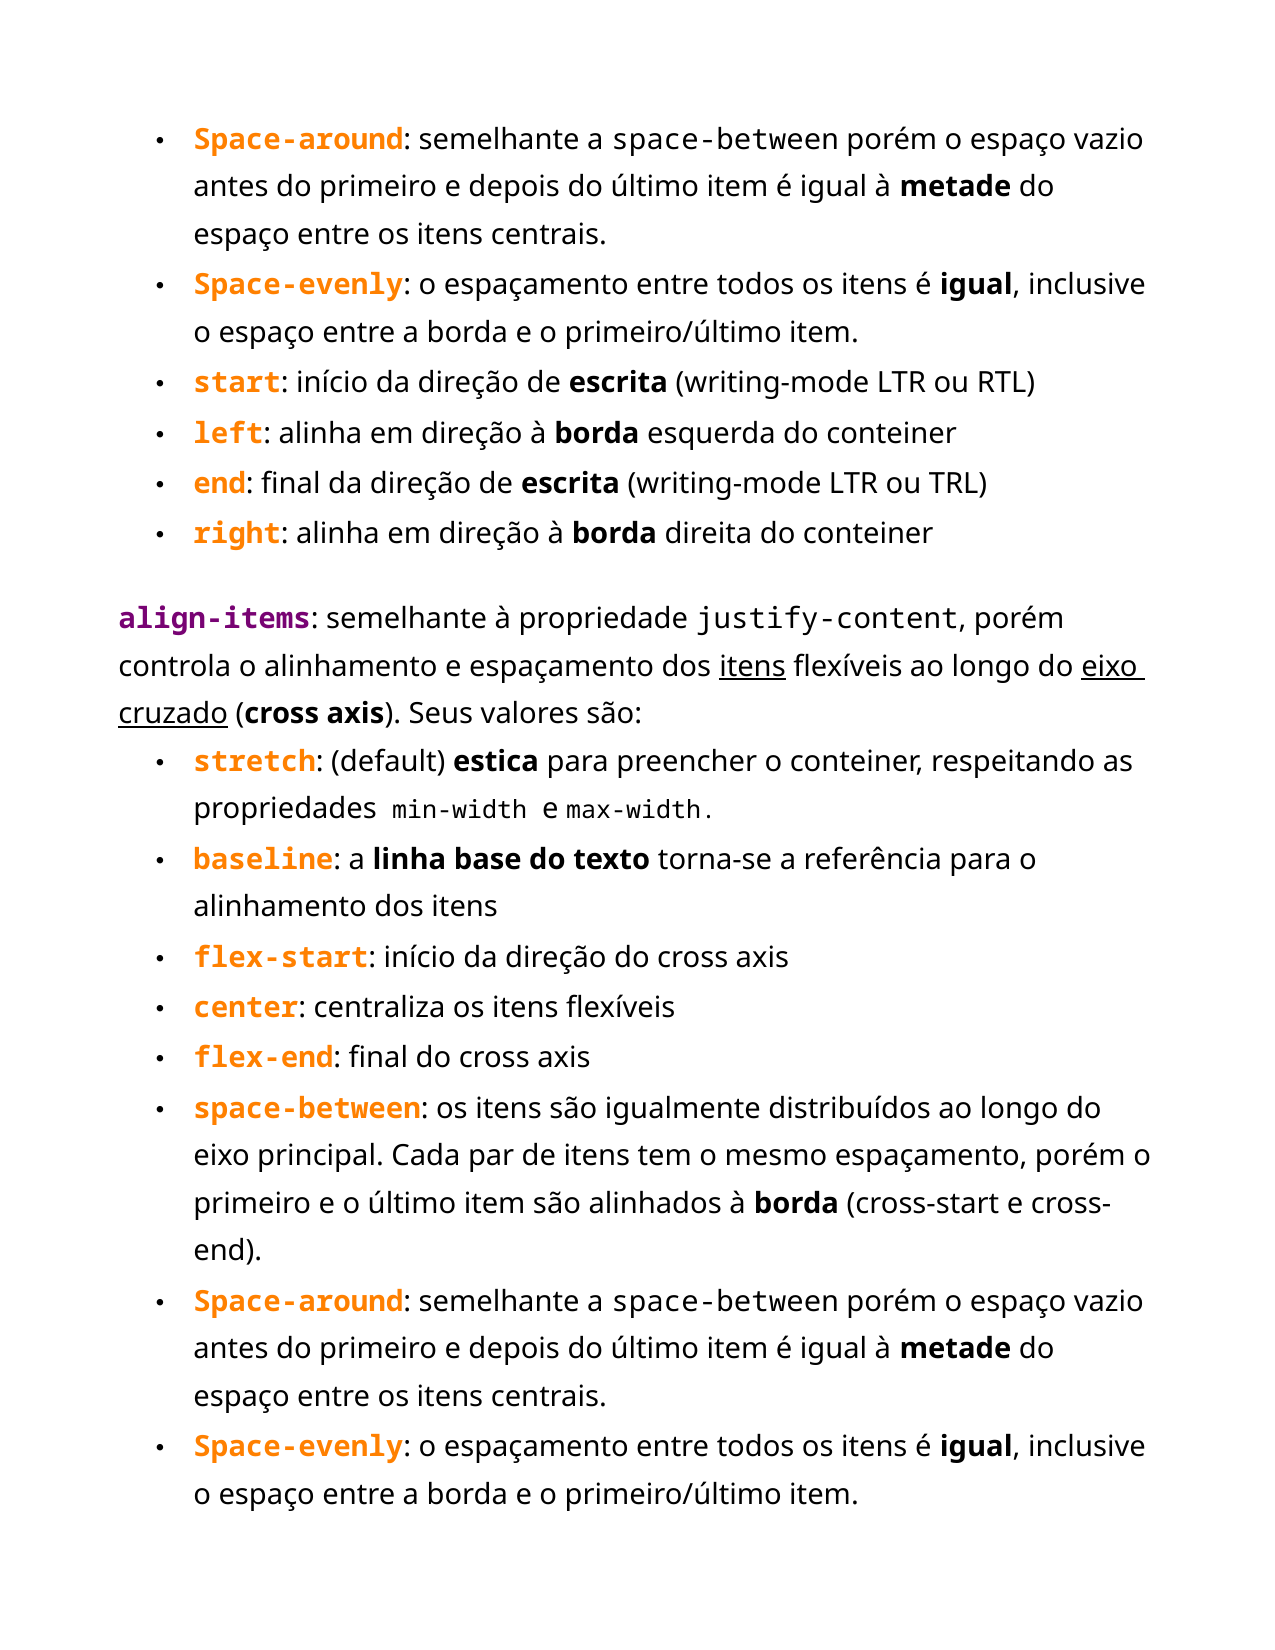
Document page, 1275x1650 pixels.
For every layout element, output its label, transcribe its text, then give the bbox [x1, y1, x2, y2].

list left: alinha em direção à borda esquerda do conteiner [156, 412, 1157, 452]
list baseline: a linha base do texto torna-se a referência para o alinhamento dos itens [156, 838, 1157, 925]
list center: centraliza os itens flexíveis [156, 986, 1157, 1026]
list space-between: os itens são igualmente distribuídos ao longo do eixo principal. Cada par de itens tem o mesmo espaçamento, porém o primeiro e o último item são alinhados à borda (cross-start e cross-end). [156, 1087, 1157, 1269]
list stretch: (default) estica para preencher o conteiner, respeitando as propriedades min-width e max-width. [156, 740, 1157, 827]
list Space-around: semelhante a space-between porém o espaço vazio antes do primeiro e depois do último item é igual à metade do espaço entre os itens centrais. [156, 1280, 1157, 1415]
list Space-evenly: o espaçamento entre todos os itens é igual, inclusive o espaço entre a borda e o primeiro/último item. [156, 1426, 1157, 1513]
text align-items: semelhante à propriedade justify-content, porém controla o alinhamento e espaçamento dos itens flexíveis ao longo do eixo cruzado (cross axis). Seus valores são: [118, 597, 1157, 732]
list start: início da direção de escrita (writing-mode LTR ou RTL) [156, 362, 1157, 401]
list end: final da direção de escrita (writing-mode LTR ou TRL) [156, 462, 1157, 502]
list Space-around: semelhante a space-between porém o espaço vazio antes do primeiro e depois do último item é igual à metade do espaço entre os itens centrais. [156, 118, 1157, 253]
list right: alinha em direção à borda direita do conteiner [156, 512, 1157, 552]
list flex-end: final do cross axis [156, 1037, 1157, 1076]
list Space-evenly: o espaçamento entre todos os itens é igual, inclusive o espaço entre a borda e o primeiro/último item. [156, 264, 1157, 351]
list flex-start: início da direção do cross axis [156, 936, 1157, 976]
